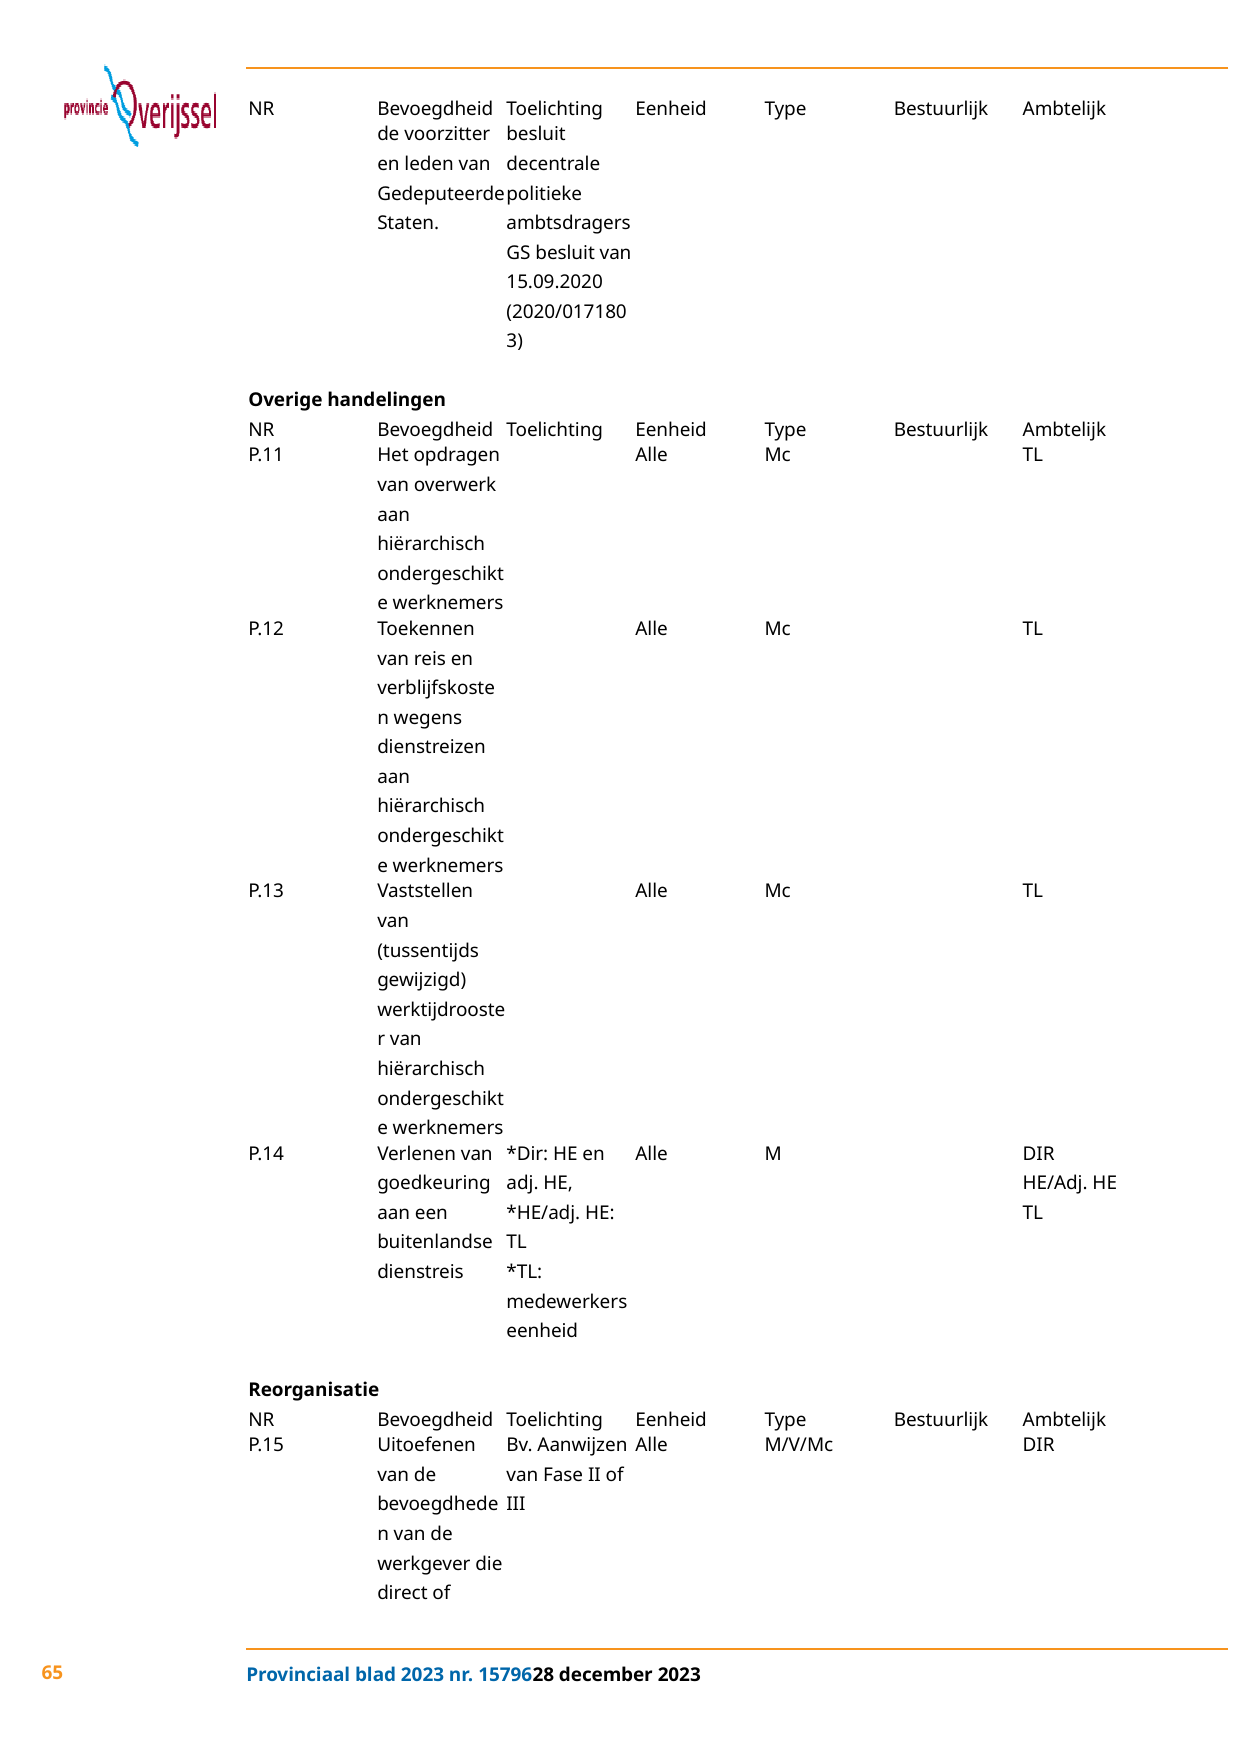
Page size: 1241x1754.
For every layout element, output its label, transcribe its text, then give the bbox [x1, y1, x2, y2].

table_cell Alle [635, 1140, 764, 1343]
table_cell [506, 615, 635, 878]
table_header Bestuurlijk [894, 95, 1022, 121]
table_header Eenheid [635, 1406, 764, 1431]
table_cell Vaststellen van (tussentijds gewijzigd) werktijdrooster van hiërarchisch ondergeschikte werknemers [377, 878, 506, 1140]
table_header Bevoegdheid [377, 1406, 506, 1431]
table_header Type [764, 416, 893, 442]
table_cell P.15 [248, 1431, 377, 1605]
table_cell Alle [635, 442, 764, 615]
table_header Eenheid [635, 95, 764, 121]
table_cell TL [1023, 442, 1152, 615]
table_cell DIR [1023, 1431, 1152, 1605]
table_cell Alle [635, 1431, 764, 1605]
table_cell P.14 [248, 1140, 377, 1343]
table_cell [506, 878, 635, 1140]
table_cell de voorzitter en leden van Gedeputeerde Staten. [377, 121, 506, 353]
table_cell TL [1023, 615, 1152, 878]
table_cell P.11 [248, 442, 377, 615]
table_header Bestuurlijk [894, 416, 1022, 442]
table_header Ambtelijk [1023, 95, 1152, 121]
table_cell P.12 [248, 615, 377, 878]
table_cell Alle [635, 878, 764, 1140]
table_cell [894, 1431, 1022, 1605]
table_cell [894, 615, 1022, 878]
table_cell [635, 121, 764, 353]
table_cell [894, 121, 1022, 353]
table_cell Mc [764, 878, 893, 1140]
table_cell [894, 1140, 1022, 1343]
table_cell Mc [764, 442, 893, 615]
table_cell besluit decentrale politieke ambtsdragers GS besluit van 15.09.2020 (2020/0171803) [506, 121, 635, 353]
table_header Bevoegdheid [377, 95, 506, 121]
table_header Eenheid [635, 416, 764, 442]
table_header Ambtelijk [1023, 416, 1152, 442]
table_cell [1023, 121, 1152, 353]
table_header Type [764, 1406, 893, 1431]
table_cell M [764, 1140, 893, 1343]
table_cell *Dir: HE en adj. HE, *HE/adj. HE: TL *TL: medewerkers eenheid [506, 1140, 635, 1343]
table_cell Uitoefenen van de bevoegdheden van de werkgever die direct of [377, 1431, 506, 1605]
table_cell Toekennen van reis en verblijfskosten wegens dienstreizen aan hiërarchisch ondergeschikte werknemers [377, 615, 506, 878]
table_header Type [764, 95, 893, 121]
table_cell P.13 [248, 878, 377, 1140]
table_header Toelichting [506, 95, 635, 121]
table_cell Bv. Aanwijzen van Fase II of III [506, 1431, 635, 1605]
table_header Toelichting [506, 416, 635, 442]
table_cell Verlenen van goedkeuring aan een buitenlandse dienstreis [377, 1140, 506, 1343]
table_header NR [248, 95, 377, 121]
table_cell [764, 121, 893, 353]
table_header NR [248, 416, 377, 442]
table_cell TL [1023, 878, 1152, 1140]
table_cell [894, 442, 1022, 615]
text Overige handelingen [248, 386, 1152, 412]
table_header Bevoegdheid [377, 416, 506, 442]
table_cell Alle [635, 615, 764, 878]
table_cell [248, 121, 377, 353]
table_header NR [248, 1406, 377, 1431]
table_cell [894, 878, 1022, 1140]
table_cell Mc [764, 615, 893, 878]
picture [41, 47, 231, 172]
text Reorganisatie [248, 1376, 1152, 1402]
table_cell Het opdragen van overwerk aan hiërarchisch ondergeschikte werknemers [377, 442, 506, 615]
table_header Bestuurlijk [894, 1406, 1022, 1431]
table_cell M/V/Mc [764, 1431, 893, 1605]
table_header Toelichting [506, 1406, 635, 1431]
table_header Ambtelijk [1023, 1406, 1152, 1431]
table_cell [506, 442, 635, 615]
table_cell DIR HE/Adj. HE TL [1023, 1140, 1152, 1343]
